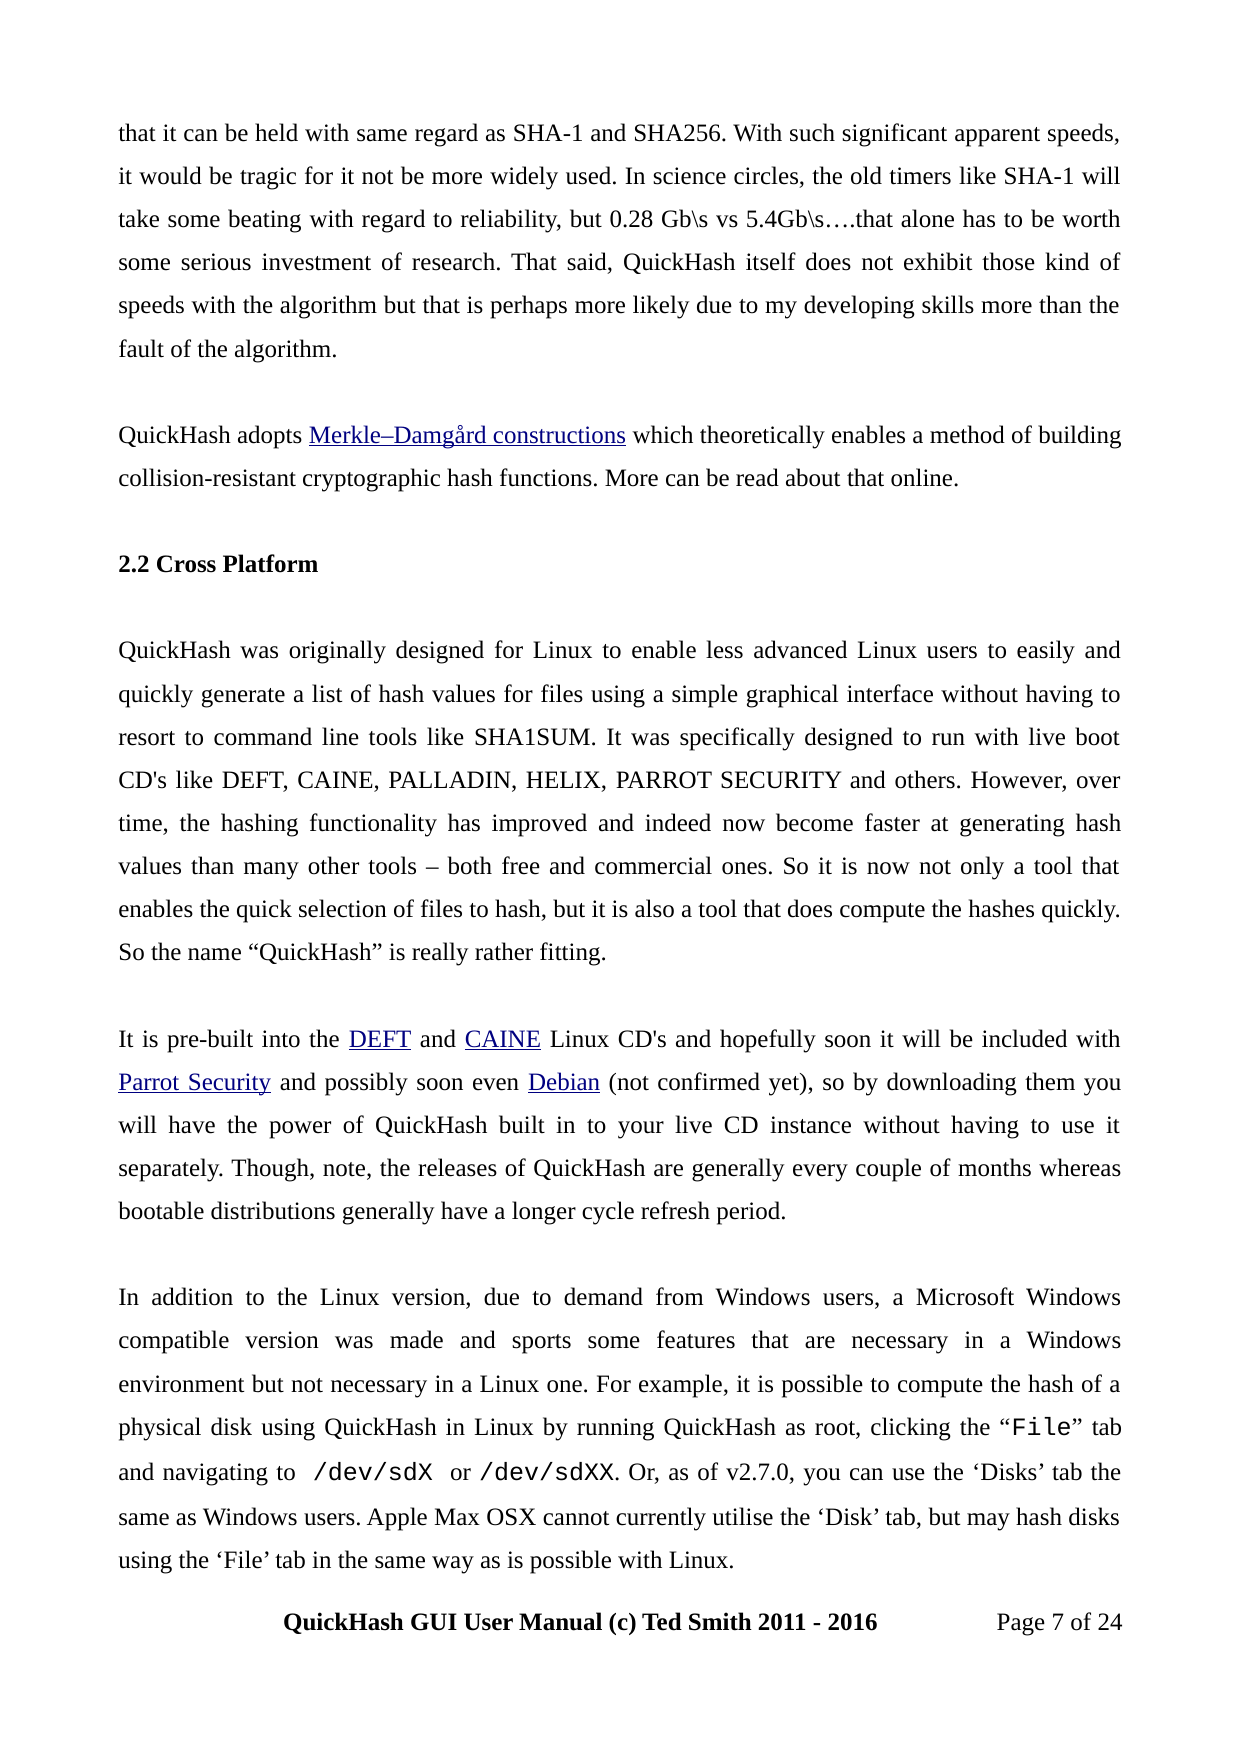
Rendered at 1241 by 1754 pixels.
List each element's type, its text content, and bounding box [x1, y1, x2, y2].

text QuickHash adopts Merkle–Damgård constructions which theoretically enables a method of building collision-resistant cryptographic hash functions. More can be read about that online. [118, 420, 1122, 492]
text that it can be held with same regard as SHA-1 and SHA256. With such significant apparent speeds, it would be tragic for it not be more widely used. In science circles, the old timers like SHA-1 will take some beating with regard to reliability, but 0.28 Gb\s vs 5.4Gb\s….that alone has to be worth some serious investment of research. That said, QuickHash itself does not exhibit those kind of speeds with the algorithm but that is perhaps more likely due to my developing skills more than the fault of the algorithm. [118, 118, 1122, 362]
text QuickHash was originally designed for Linux to enable less advanced Linux users to easily and quickly generate a list of hash values for files using a simple graphical interface without having to resort to command line tools like SHA1SUM. It was specifically designed to run with live boot CD's like DEFT, CAINE, PALLADIN, HELIX, PARROT SECURITY and others. However, over time, the hashing functionality has improved and indeed now become faster at generating hash values than many other tools – both free and commercial ones. So it is now not only a tool that enables the quick selection of files to hash, but it is also a tool that does compute the hashes quickly. So the name “QuickHash” is really rather fitting. [118, 636, 1122, 966]
text It is pre-built into the DEFT and CAINE Linux CD's and hopefully soon it will be included with Parrot Security and possibly soon even Debian (not confirmed yet), so by downloading them you will have the power of QuickHash built in to your live CD instance without having to use it separately. Though, note, the releases of QuickHash are generally every couple of months whereas bootable distributions generally have a longer cycle refresh period. [118, 1024, 1122, 1225]
text 2.2 Cross Platform [118, 549, 1122, 578]
text In addition to the Linux version, due to demand from Windows users, a Microsoft Windows compatible version was made and sports some features that are necessary in a Windows environment but not necessary in a Linux one. For example, it is possible to compute the hash of a physical disk using QuickHash in Linux by running QuickHash as root, clicking the “File” tab and navigating to /dev/sdX or /dev/sdXX. Or, as of v2.7.0, you can use the ‘Disks’ tab the same as Windows users. Apple Max OSX cannot currently utilise the ‘Disk’ tab, but may hash disks using the ‘File’ tab in the same way as is possible with Linux. [118, 1282, 1122, 1574]
